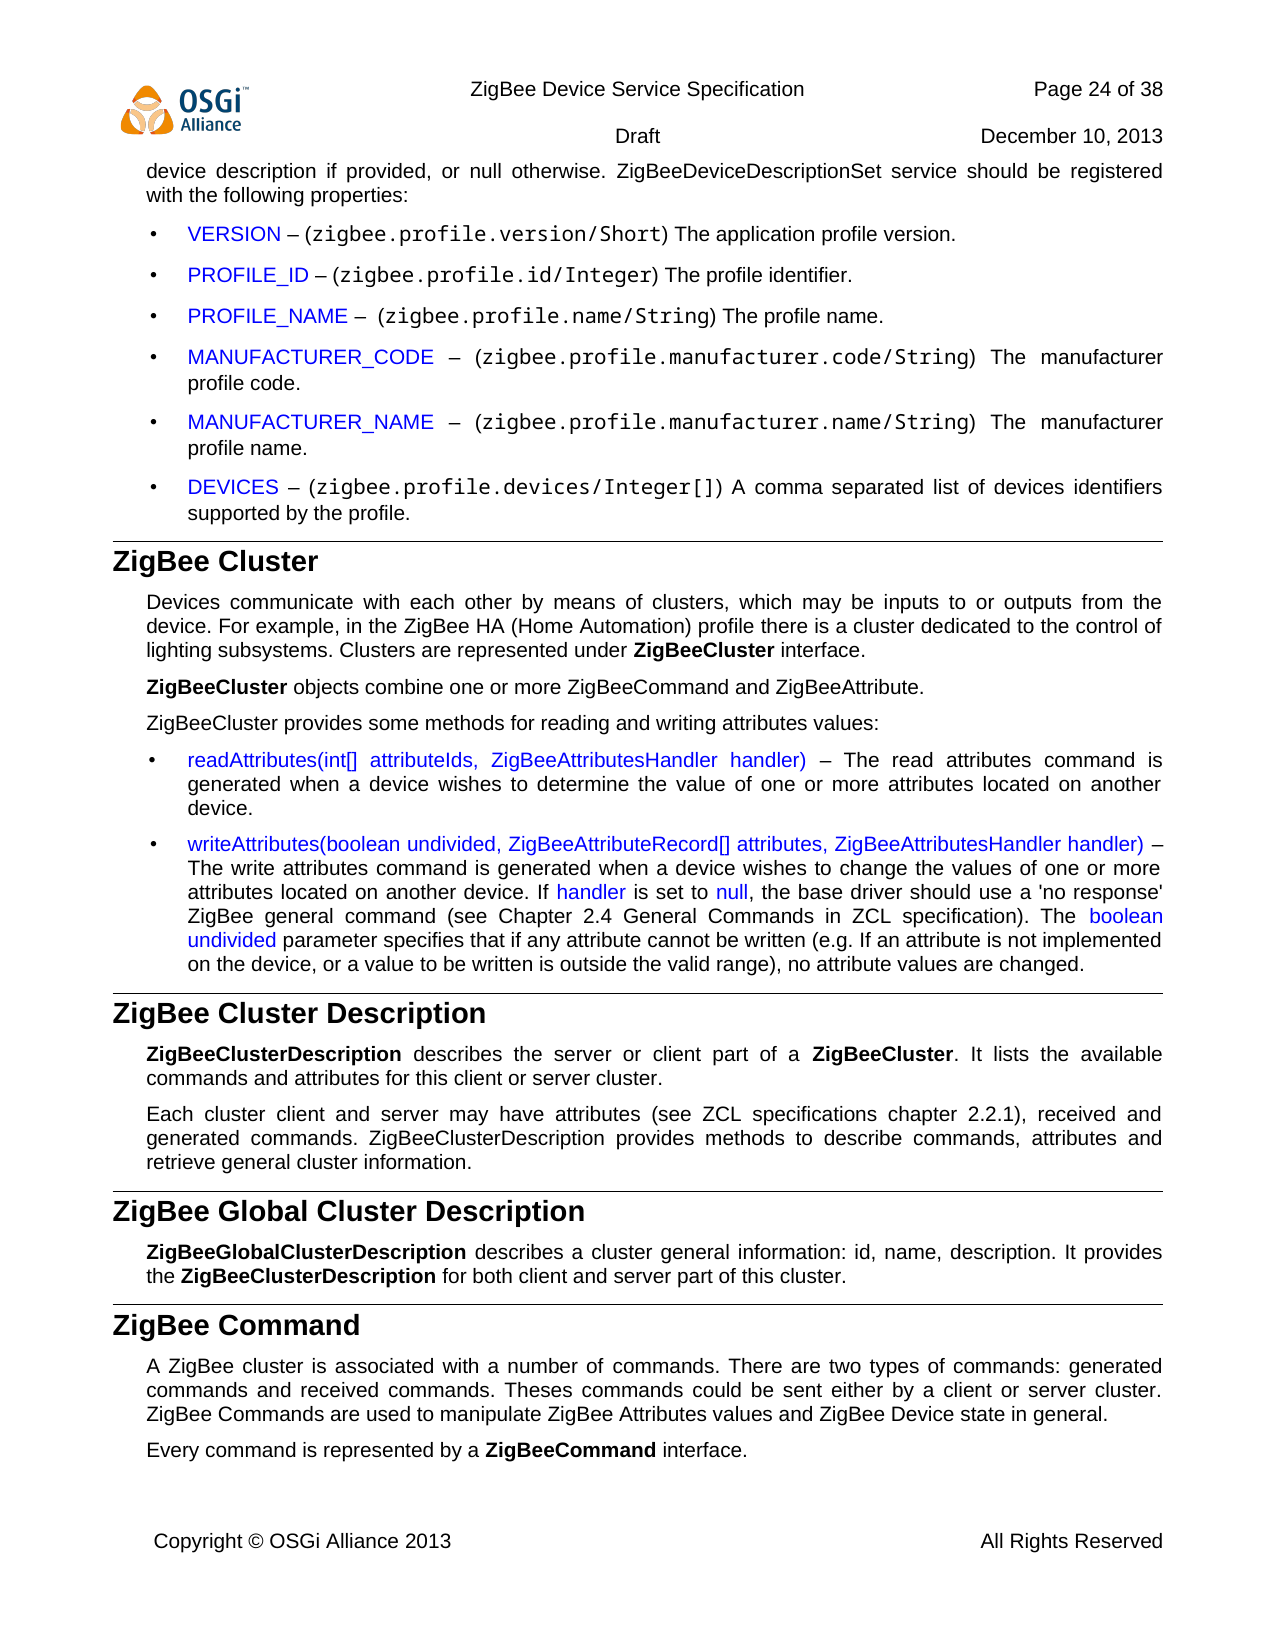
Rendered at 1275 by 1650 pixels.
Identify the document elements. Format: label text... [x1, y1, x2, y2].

subtitle ZigBee Command [112, 1305, 1163, 1341]
list MANUFACTURER_NAME – (zigbee.profile.manufacturer.name/String) The manufacturer profile name. [150, 407, 1163, 459]
text ZigBeeCluster provides some methods for reading and writing attributes values: [146, 711, 1163, 735]
list MANUFACTURER_CODE – (zigbee.profile.manufacturer.code/String) The manufacturer profile code. [150, 342, 1163, 394]
text ZigBeeClusterDescription describes the server or client part of a ZigBeeCluster. It lists the available commands and attributes for this client or server cluster. [146, 1042, 1163, 1089]
list PROFILE_NAME – (zigbee.profile.name/String) The profile name. [150, 301, 1163, 330]
text Devices communicate with each other by means of clusters, which may be inputs to or outputs from the device. For example, in the ZigBee HA (Home Automation) profile there is a cluster dedicated to the control of lighting subsystems. Clusters are represented under ZigBeeCluster interface. [146, 590, 1163, 662]
text A ZigBee cluster is associated with a number of commands. There are two types of commands: generated commands and received commands. Theses commands could be sent either by a client or server cluster. ZigBee Commands are used to manipulate ZigBee Attributes values and ZigBee Device state in general. [146, 1353, 1163, 1425]
list PROFILE_ID – (zigbee.profile.id/Integer) The profile identifier. [150, 260, 1163, 289]
text ZigBeeGlobalClusterDescription describes a cluster general information: id, name, description. It provides the ZigBeeClusterDescription for both client and server part of this cluster. [146, 1240, 1163, 1288]
list writeAttributes(boolean undivided, ZigBeeAttributeRecord[] attributes, ZigBeeAttributesHandler handler) – The write attributes command is generated when a device wishes to change the values of one or more attributes located on another device. If handler is set to null, the base driver should use a 'no response' ZigBee general command (see Chapter 2.4 General Commands in ZCL specification). The boolean undivided parameter specifies that if any attribute cannot be written (e.g. If an attribute is not implemented on the device, or a value to be written is outside the valid range), no attribute values are changed. [150, 832, 1163, 976]
subtitle ZigBee Cluster [112, 542, 1163, 578]
text ZigBeeCluster objects combine one or more ZigBeeCommand and ZigBeeAttribute. [146, 674, 1163, 698]
subtitle ZigBee Global Cluster Description [112, 1192, 1163, 1227]
text device description if provided, or null otherwise. ZigBeeDeviceDescriptionSet service should be registered with the following properties: [146, 159, 1163, 207]
picture [113, 78, 257, 142]
subtitle ZigBee Cluster Description [112, 994, 1163, 1029]
text Each cluster client and server may have attributes (see ZCL specifications chapter 2.2.1), received and generated commands. ZigBeeClusterDescription provides methods to describe commands, attributes and retrieve general cluster information. [146, 1102, 1163, 1174]
text Every command is represented by a ZigBeeCommand interface. [146, 1438, 1163, 1462]
list readAttributes(int[] attributeIds, ZigBeeAttributesHandler handler) – The read attributes command is generated when a device wishes to determine the value of one or more attributes located on another device. [148, 747, 1163, 819]
list VERSION – (zigbee.profile.version/Short) The application profile version. [150, 219, 1163, 248]
list DEVICES – (zigbee.profile.devices/Integer[]) A comma separated list of devices identifiers supported by the profile. [150, 472, 1163, 524]
